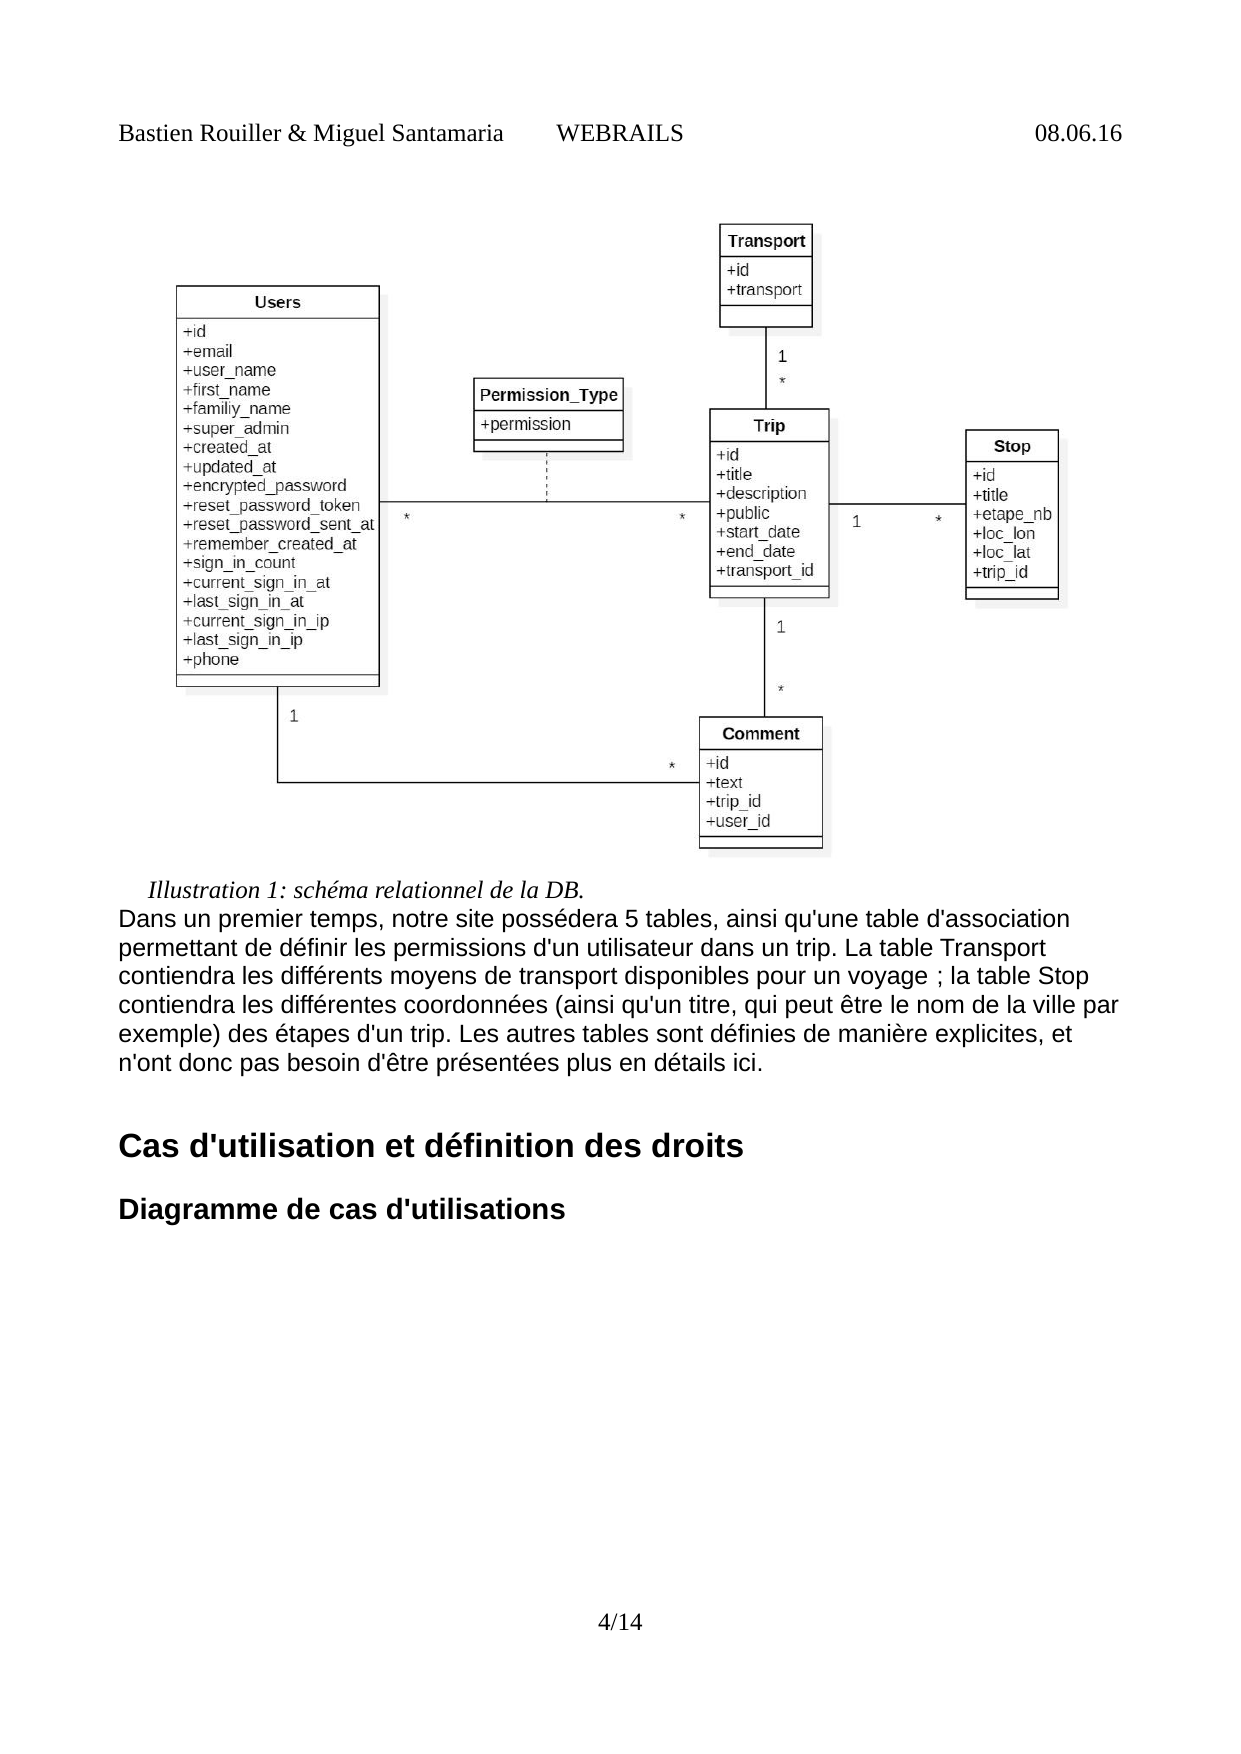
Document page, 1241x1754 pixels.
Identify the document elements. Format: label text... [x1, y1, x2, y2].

text Dans un premier temps, notre site possédera 5 tables, ainsi qu'une table d'association permettant de définir les permissions d'un utilisateur dans un trip. La table Transport contiendra les différents moyens de transport disponibles pour un voyage ; la table Stop contiendra les différentes coordonnées (ainsi qu'un titre, qui peut être le nom de la ville par exemple) des étapes d'un trip. Les autres tables sont définies de manière explicites, et n'ont donc pas besoin d'être présentées plus en détails ici. [118, 476, 1122, 1076]
subtitle Cas d'utilisation et définition des droits [118, 1126, 1122, 1164]
text Illustration 1: schéma relationnel de la DB. [148, 876, 1093, 904]
picture [147, 188, 1093, 876]
subtitle Diagramme de cas d'utilisations [118, 1192, 1122, 1225]
